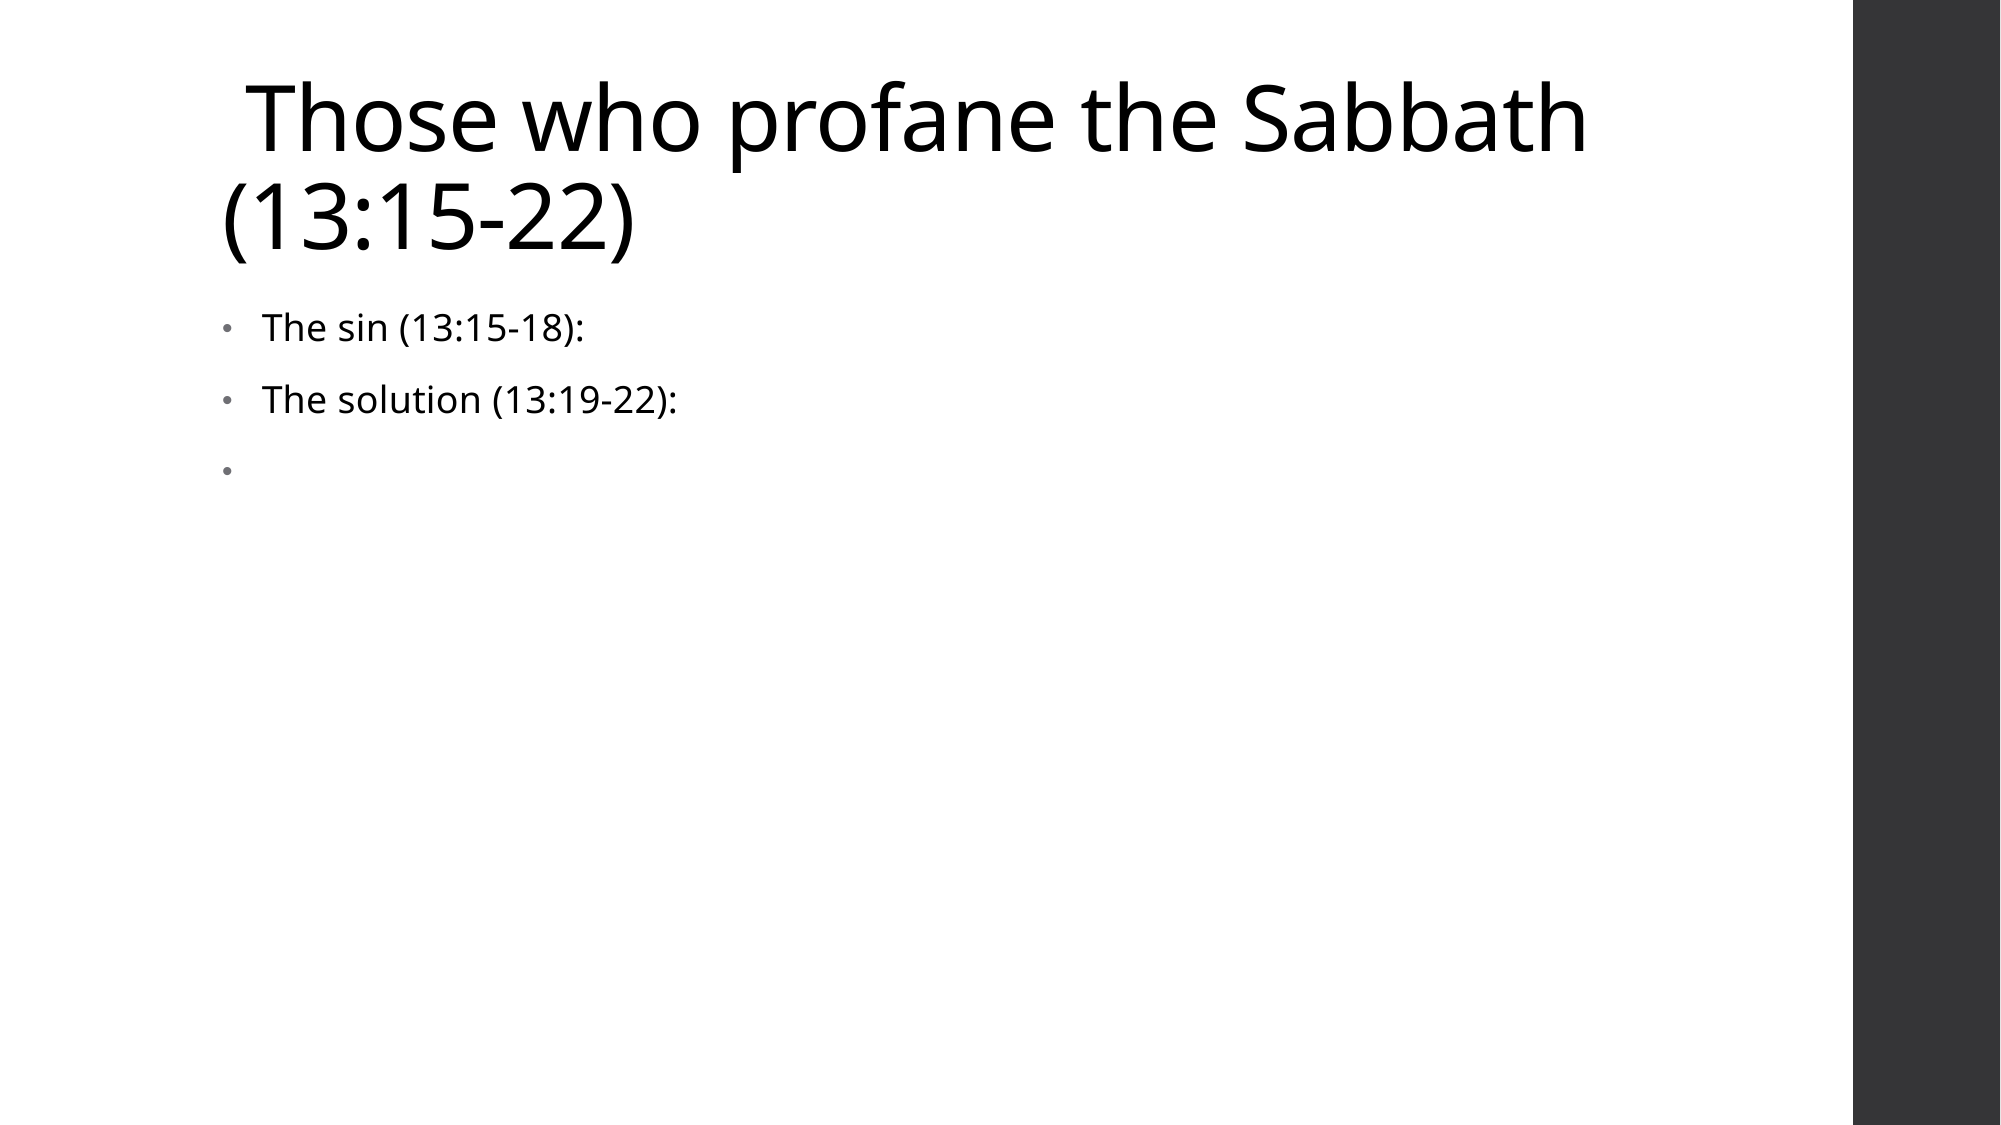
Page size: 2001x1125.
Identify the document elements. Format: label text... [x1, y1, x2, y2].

list The sin (13:15-18): The solution (13:19-22): [206, 299, 1617, 1014]
title Those who profane the Sabbath (13:15-22) [206, 60, 1797, 278]
